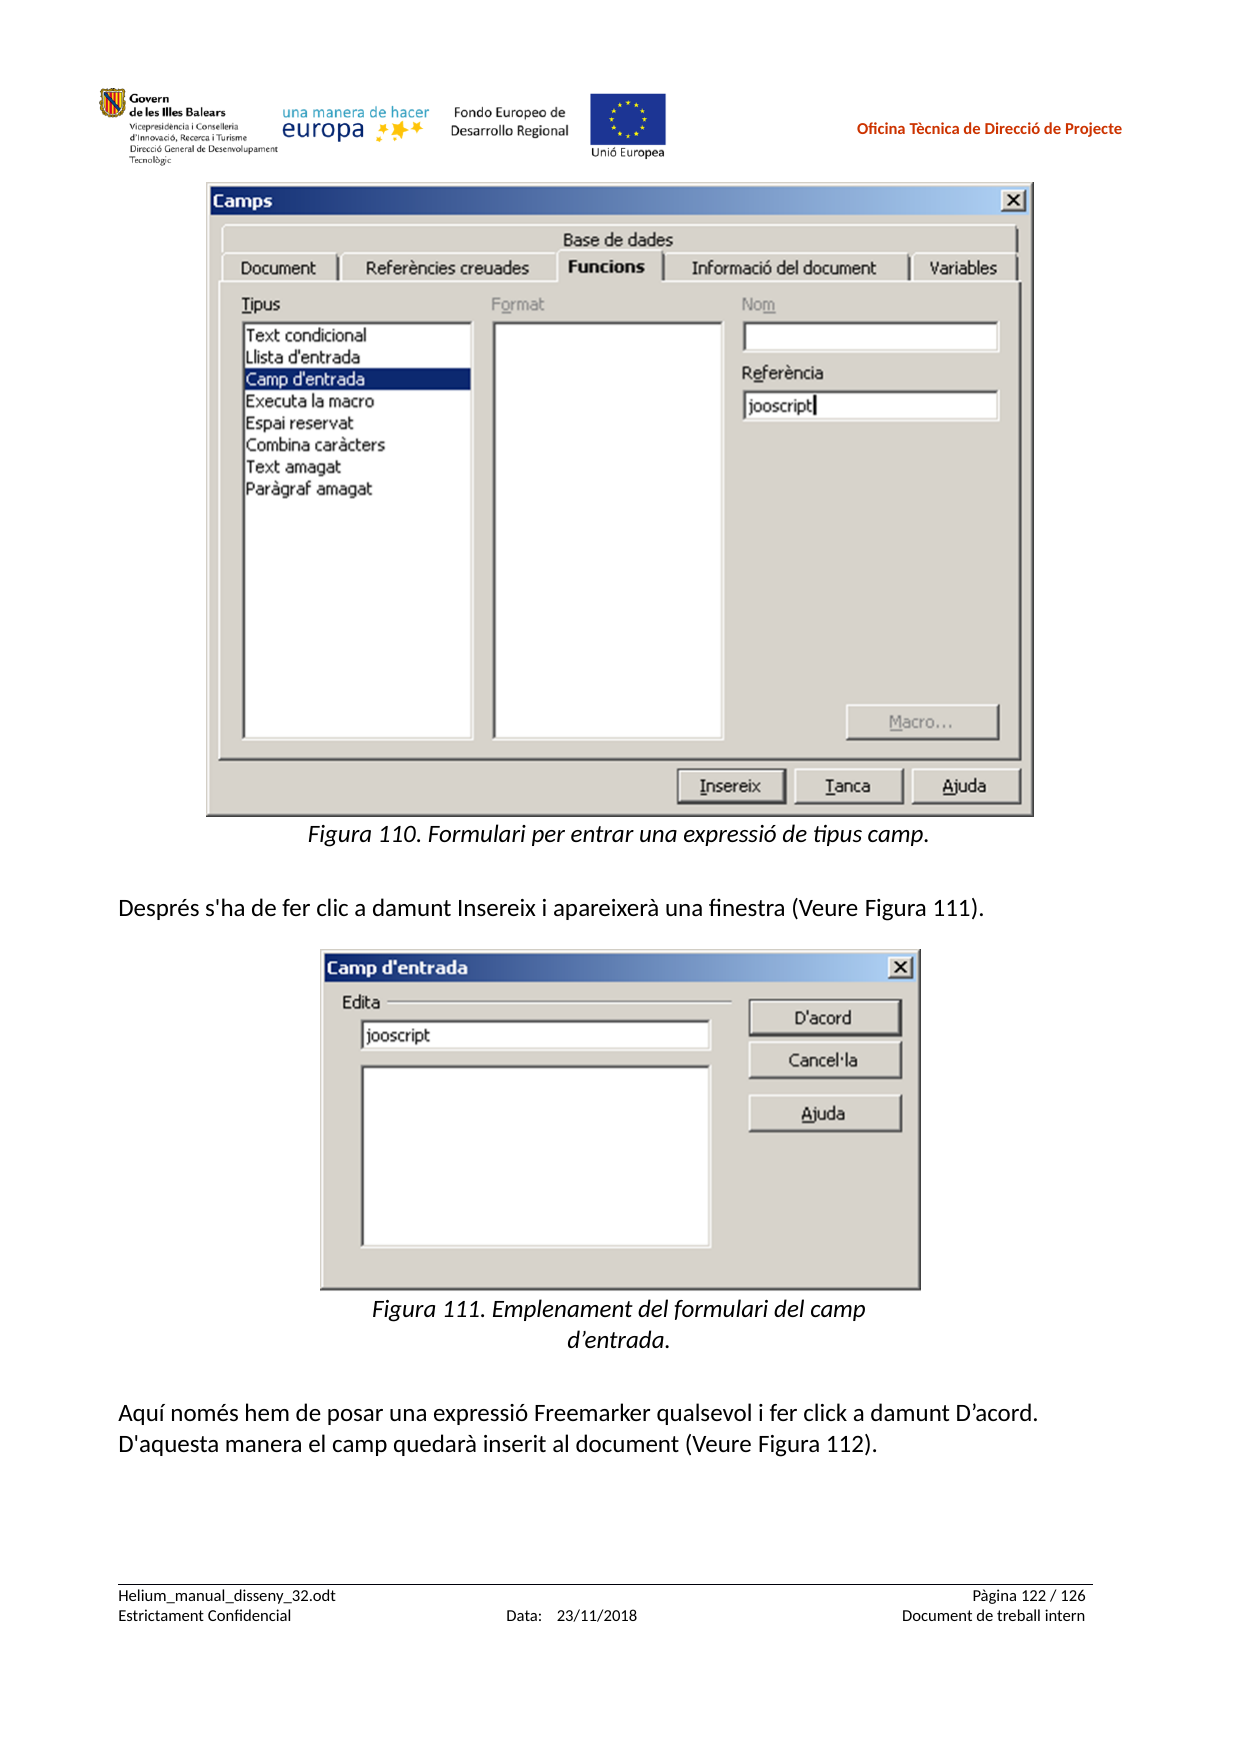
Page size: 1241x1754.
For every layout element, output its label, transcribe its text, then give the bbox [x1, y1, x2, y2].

picture [204, 180, 1036, 819]
text Aquí només hem de posar una expressió Freemarker qualsevol i fer click a damunt D’acord. D'aquesta manera el camp quedarà inserit al document (Veure Figura 112). [118, 1398, 1122, 1459]
picture [99, 87, 668, 166]
text Després s'ha de fer clic a damunt Insereix i apareixerà una finestra (Veure Figura 111). [118, 892, 1122, 922]
text Figura 110. Formulari per entrar una expressió de tipus camp. [204, 819, 1036, 849]
text Figura 111. Emplenament del formulari del camp d’entrada. [318, 1294, 922, 1354]
picture [318, 947, 923, 1294]
